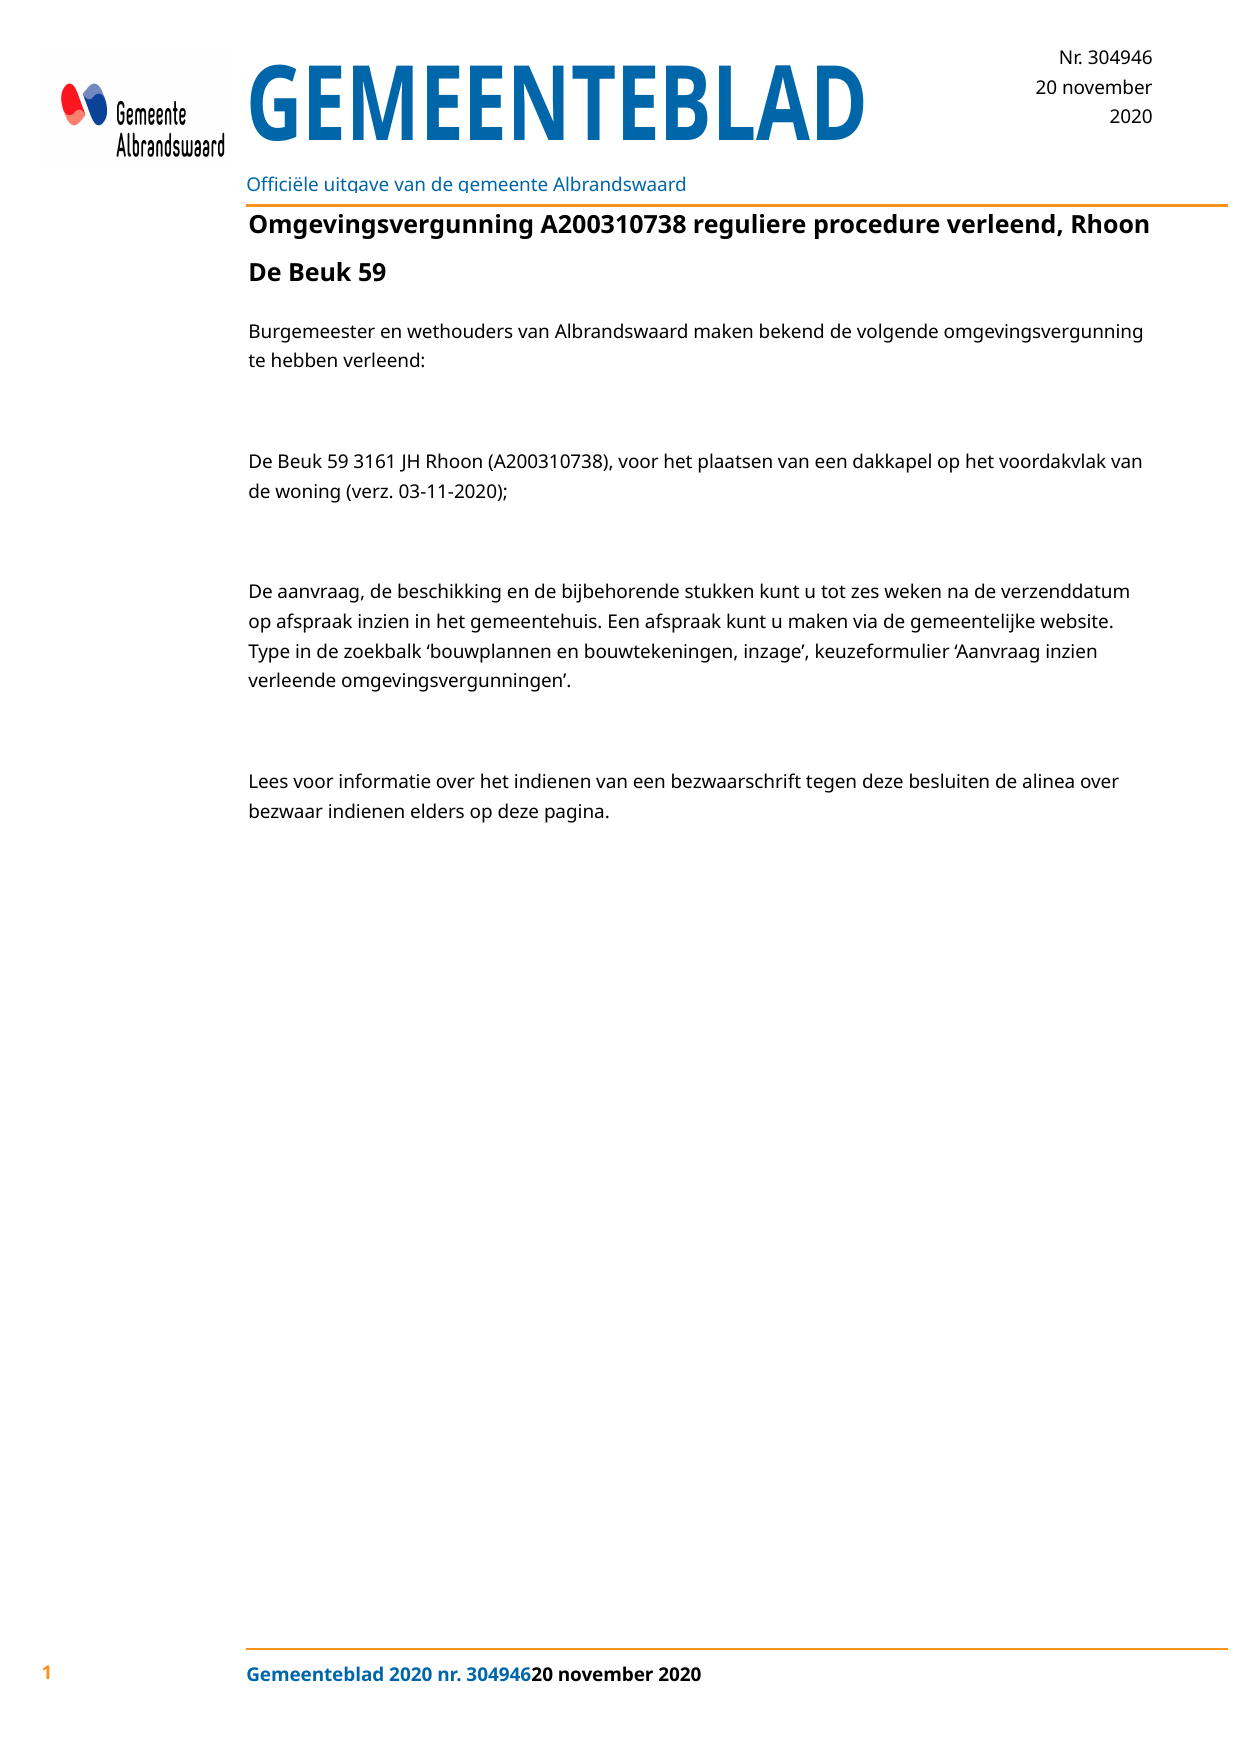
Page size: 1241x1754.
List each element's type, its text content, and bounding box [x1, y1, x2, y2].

text Omgevingsvergunning A200310738 reguliere procedure verleend, Rhoon De Beuk 59 [248, 207, 1152, 288]
text Burgemeester en wethouders van Albrandswaard maken bekend de volgende omgevingsvergunning te hebben verleend: [248, 318, 1152, 373]
text Lees voor informatie over het indienen van een bezwaarschrift tegen deze besluiten de alinea over bezwaar indienen elders op deze pagina. [248, 768, 1152, 824]
picture [41, 47, 231, 172]
text De aanvraag, de beschikking en de bijbehorende stukken kunt u tot zes weken na de verzenddatum op afspraak inzien in het gemeentehuis. Een afspraak kunt u maken via de gemeentelijke website. Type in de zoekbalk ‘bouwplannen en bouwtekeningen, inzage’, keuzeformulier ‘Aanvraag inzien verleende omgevingsvergunningen’. [248, 579, 1152, 693]
text De Beuk 59 3161 JH Rhoon (A200310738), voor het plaatsen van een dakkapel op het voordakvlak van de woning (verz. 03-11-2020); [248, 448, 1152, 504]
